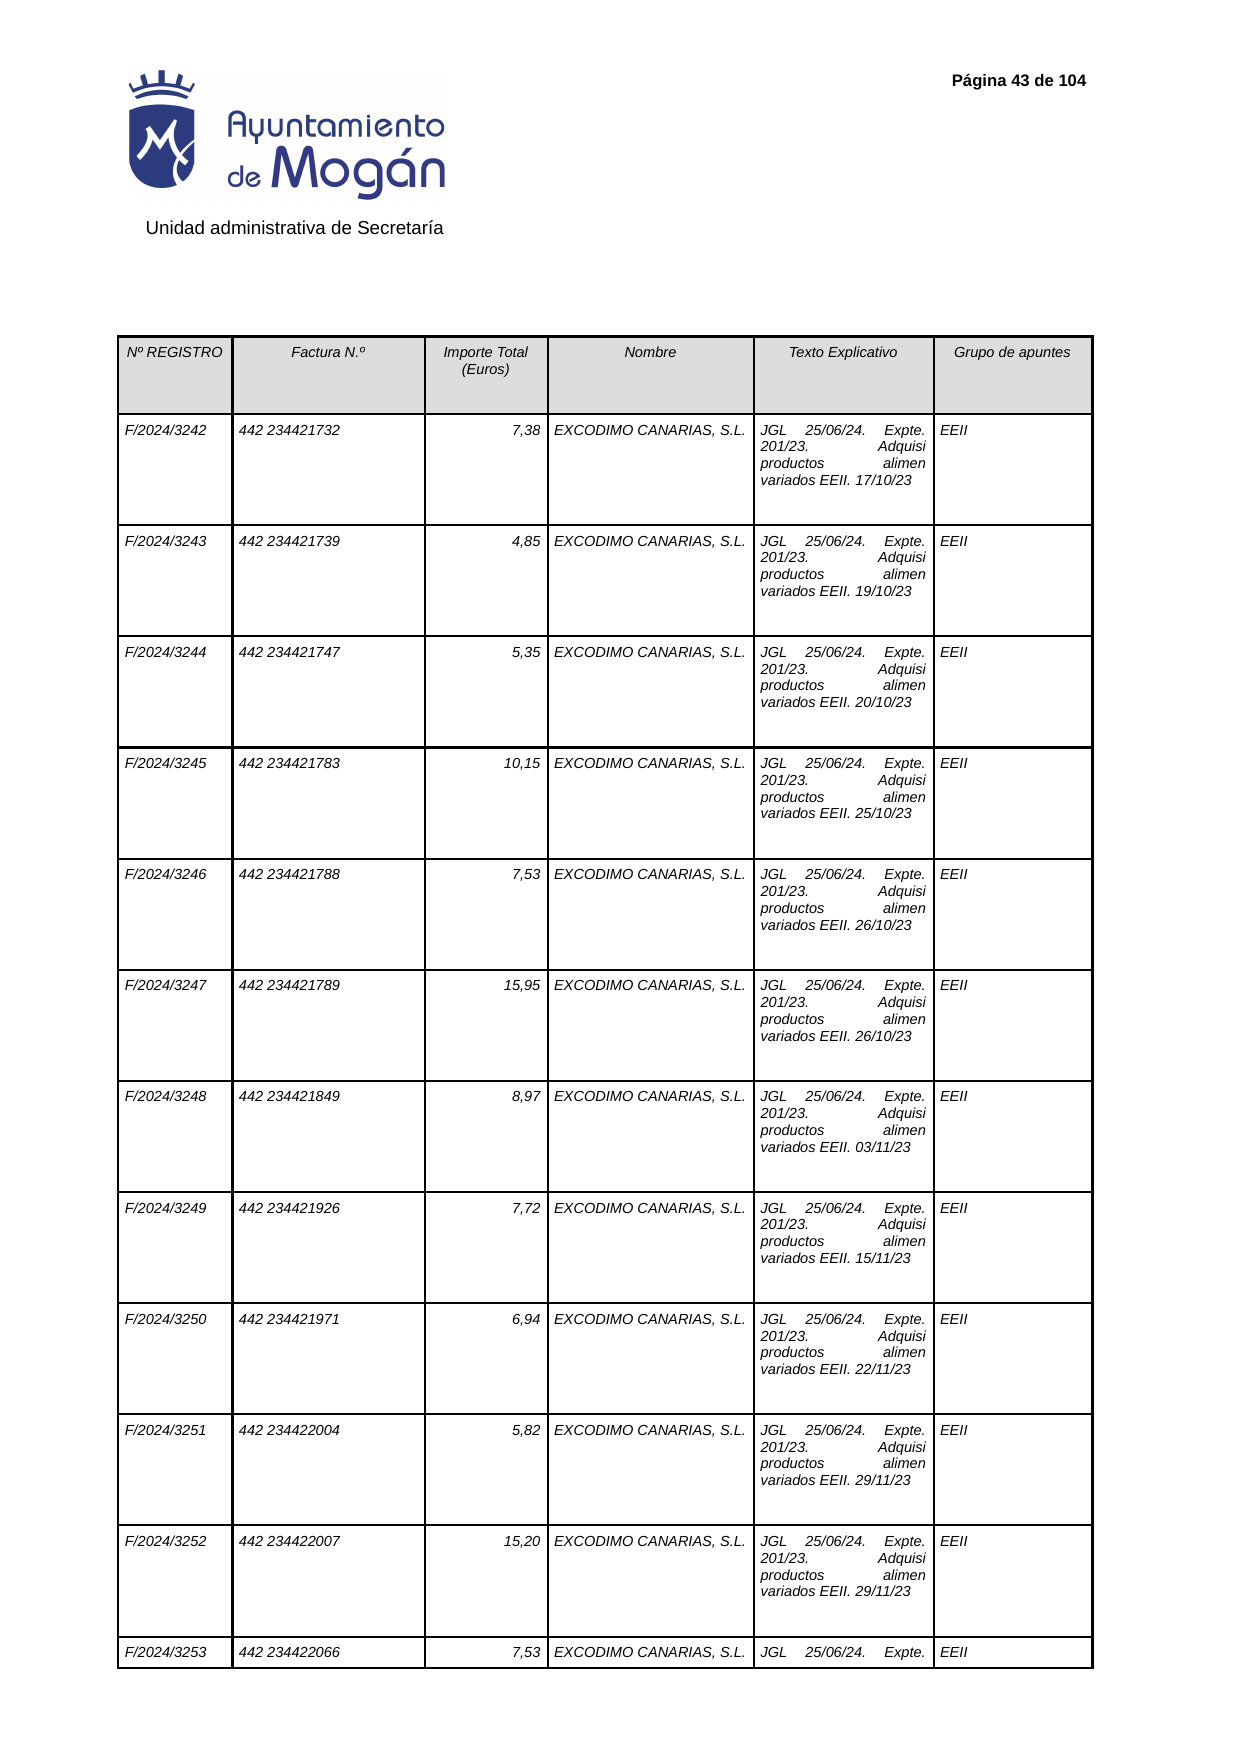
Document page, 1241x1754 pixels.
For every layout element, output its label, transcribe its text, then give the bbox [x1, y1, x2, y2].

table_cell JGL 25/06/24. Expte. 201/23. Adquisi productos alimen variados EEII. 19/10/23 [755, 526, 933, 635]
table_header Importe Total (Euros) [426, 338, 547, 413]
table_cell EEII [935, 971, 1091, 1080]
table_cell F/2024/3242 [119, 415, 231, 524]
table_cell 10,15 [426, 749, 547, 857]
table_cell EEII [935, 1415, 1091, 1524]
table_header Nombre [549, 338, 753, 413]
table_cell JGL 25/06/24. Expte. 201/23. Adquisi productos alimen variados EEII. 26/10/23 [755, 971, 933, 1080]
table_cell 442 234422004 [234, 1415, 424, 1524]
table_cell JGL 25/06/24. Expte. 201/23. Adquisi productos alimen variados EEII. 22/11/23 [755, 1304, 933, 1413]
table_cell EEII [935, 860, 1091, 969]
table_cell EXCODIMO CANARIAS, S.L. [549, 1415, 753, 1524]
table_cell EXCODIMO CANARIAS, S.L. [549, 415, 753, 524]
table_cell 5,35 [426, 637, 547, 746]
table_cell JGL 25/06/24. Expte. 201/23. Adquisi productos alimen variados EEII. 15/11/23 [755, 1193, 933, 1302]
table_cell 7,38 [426, 415, 547, 524]
table_cell 442 234421926 [234, 1193, 424, 1302]
table_cell EXCODIMO CANARIAS, S.L. [549, 1082, 753, 1191]
table_cell 7,53 [426, 860, 547, 969]
table_cell 15,20 [426, 1526, 547, 1636]
table_cell 442 234421789 [234, 971, 424, 1080]
table_cell JGL 25/06/24. Expte. [755, 1638, 933, 1667]
table_cell JGL 25/06/24. Expte. 201/23. Adquisi productos alimen variados EEII. 29/11/23 [755, 1415, 933, 1524]
table_cell EXCODIMO CANARIAS, S.L. [549, 1526, 753, 1636]
table_cell 5,82 [426, 1415, 547, 1524]
table_cell JGL 25/06/24. Expte. 201/23. Adquisi productos alimen variados EEII. 26/10/23 [755, 860, 933, 969]
table_cell 15,95 [426, 971, 547, 1080]
table_cell F/2024/3244 [119, 637, 231, 746]
table_cell EEII [935, 1082, 1091, 1191]
table_cell EEII [935, 1193, 1091, 1302]
table_cell 442 234421783 [234, 749, 424, 857]
table_cell JGL 25/06/24. Expte. 201/23. Adquisi productos alimen variados EEII. 17/10/23 [755, 415, 933, 524]
table_cell JGL 25/06/24. Expte. 201/23. Adquisi productos alimen variados EEII. 20/10/23 [755, 637, 933, 746]
table_cell 442 234422066 [234, 1638, 424, 1667]
table_cell EXCODIMO CANARIAS, S.L. [549, 1638, 753, 1667]
table_cell EXCODIMO CANARIAS, S.L. [549, 526, 753, 635]
table_cell F/2024/3252 [119, 1526, 231, 1636]
table_cell F/2024/3245 [119, 749, 231, 857]
table_cell JGL 25/06/24. Expte. 201/23. Adquisi productos alimen variados EEII. 29/11/23 [755, 1526, 933, 1636]
table_cell F/2024/3250 [119, 1304, 231, 1413]
table_cell F/2024/3247 [119, 971, 231, 1080]
table_cell F/2024/3243 [119, 526, 231, 635]
table_header Texto Explicativo [755, 338, 933, 413]
table_header Grupo de apuntes [935, 338, 1091, 413]
table_cell EXCODIMO CANARIAS, S.L. [549, 1304, 753, 1413]
table_cell EEII [935, 749, 1091, 857]
table_cell 442 234421739 [234, 526, 424, 635]
table_cell EEII [935, 526, 1091, 635]
table_cell F/2024/3248 [119, 1082, 231, 1191]
table_header Factura N.º [234, 338, 424, 413]
table_cell 442 234421849 [234, 1082, 424, 1191]
table_header Nº REGISTRO [119, 338, 231, 413]
table_cell 442 234421971 [234, 1304, 424, 1413]
table_cell EXCODIMO CANARIAS, S.L. [549, 637, 753, 746]
table_cell EEII [935, 415, 1091, 524]
table_cell EXCODIMO CANARIAS, S.L. [549, 749, 753, 857]
table_cell EEII [935, 1526, 1091, 1636]
table_cell F/2024/3246 [119, 860, 231, 969]
table_cell 442 234421732 [234, 415, 424, 524]
table_cell EEII [935, 1638, 1091, 1667]
picture [128, 70, 445, 206]
table_cell 7,53 [426, 1638, 547, 1667]
table_cell F/2024/3249 [119, 1193, 231, 1302]
table_cell EXCODIMO CANARIAS, S.L. [549, 971, 753, 1080]
table_cell EEII [935, 637, 1091, 746]
table_cell 7,72 [426, 1193, 547, 1302]
table_cell EXCODIMO CANARIAS, S.L. [549, 860, 753, 969]
table_cell 6,94 [426, 1304, 547, 1413]
table_cell F/2024/3251 [119, 1415, 231, 1524]
table_cell 8,97 [426, 1082, 547, 1191]
table_cell JGL 25/06/24. Expte. 201/23. Adquisi productos alimen variados EEII. 25/10/23 [755, 749, 933, 857]
table_cell F/2024/3253 [119, 1638, 231, 1667]
table_cell 4,85 [426, 526, 547, 635]
table_cell 442 234421788 [234, 860, 424, 969]
table_cell JGL 25/06/24. Expte. 201/23. Adquisi productos alimen variados EEII. 03/11/23 [755, 1082, 933, 1191]
table_cell 442 234422007 [234, 1526, 424, 1636]
table_cell 442 234421747 [234, 637, 424, 746]
table_cell EXCODIMO CANARIAS, S.L. [549, 1193, 753, 1302]
table_cell EEII [935, 1304, 1091, 1413]
